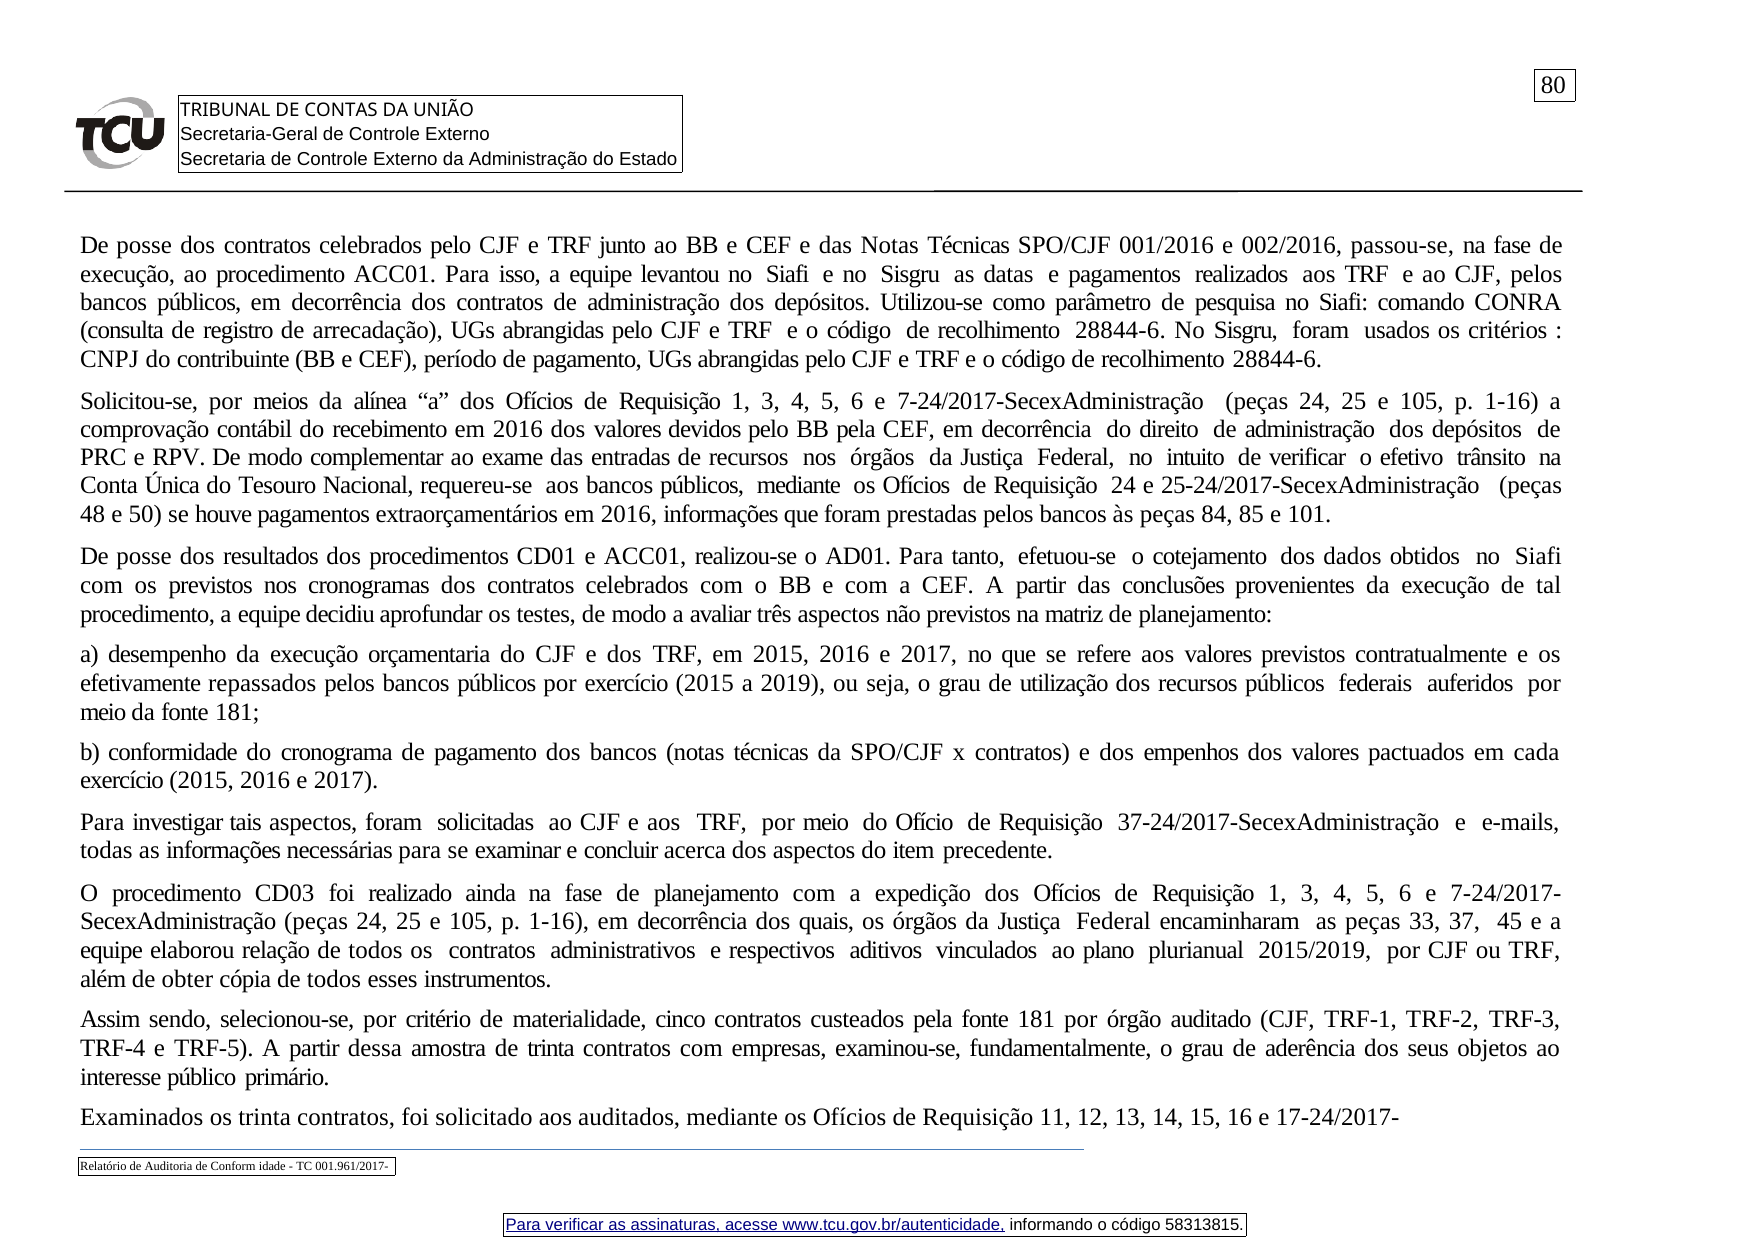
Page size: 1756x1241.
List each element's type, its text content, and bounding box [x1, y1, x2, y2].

text O procedimento CD03 foi realizado ainda na fase de planejamento com a expedição dos Ofícios de Requisição 1, 3, 4, 5, 6 e 7-24/2017- SecexAdministração (peças 24, 25 e 105, p. 1-16), em decorrência dos quais, os órgãos da Justiça Federal encaminharam as peças 33, 37, 45 e a equipe elaborou relação de todos os contratos administrativos e respectivos aditivos vinculados ao plano plurianual 2015/2019, por CJF ou TRF, além de obter cópia de todos esses instrumentos. [80, 878, 1562, 993]
text Para investigar tais aspectos, foram solicitadas ao CJF e aos TRF, por meio do Ofício de Requisição 37-24/2017-SecexAdministração e e-mails, todas as informações necessárias para se examinar e concluir acerca dos aspectos do item precedente. [80, 808, 1560, 864]
list desempenho da execução orçamentaria do CJF e dos TRF, em 2015, 2016 e 2017, no que se refere aos valores previstos contratualmente e os efetivamente repassados pelos bancos públicos por exercício (2015 a 2019), ou seja, o grau de utilização dos recursos públicos federais auferidos por meio da fonte 181; [80, 639, 1562, 725]
picture [75, 97, 165, 169]
list conformidade do cronograma de pagamento dos bancos (notas técnicas da SPO/CJF x contratos) e dos empenhos dos valores pactuados em cada exercício (2015, 2016 e 2017). [80, 737, 1559, 794]
text Assim sendo, selecionou-se, por critério de materialidade, cinco contratos custeados pela fonte 181 por órgão auditado (CJF, TRF-1, TRF-2, TRF-3, TRF-4 e TRF-5). A partir dessa amostra de trinta contratos com empresas, examinou-se, fundamentalmente, o grau de aderência dos seus objetos ao interesse público primário. [80, 1004, 1561, 1091]
text De posse dos resultados dos procedimentos CD01 e ACC01, realizou-se o AD01. Para tanto, efetuou-se o cotejamento dos dados obtidos no Siafi com os previstos nos cronogramas dos contratos celebrados com o BB e com a CEF. A partir das conclusões provenientes da execução de tal procedimento, a equipe decidiu aprofundar os testes, de modo a avaliar três aspectos não previstos na matriz de planejamento: [80, 541, 1562, 628]
text Solicitou-se, por meios da alínea “a” dos Ofícios de Requisição 1, 3, 4, 5, 6 e 7-24/2017-SecexAdministração (peças 24, 25 e 105, p. 1-16) a comprovação contábil do recebimento em 2016 dos valores devidos pelo BB pela CEF, em decorrência do direito de administração dos depósitos de PRC e RPV. De modo complementar ao exame das entradas de recursos nos órgãos da Justiça Federal, no intuito de verificar o efetivo trânsito na Conta Única do Tesouro Nacional, requereu-se aos bancos públicos, mediante os Ofícios de Requisição 24 e 25-24/2017-SecexAdministração (peças 48 e 50) se houve pagamentos extraorçamentários em 2016, informações que foram prestadas pelos bancos às peças 84, 85 e 101. [80, 387, 1562, 528]
text Examinados os trinta contratos, foi solicitado aos auditados, mediante os Ofícios de Requisição 11, 12, 13, 14, 15, 16 e 17-24/2017- [80, 1102, 1574, 1131]
text De posse dos contratos celebrados pelo CJF e TRF junto ao BB e CEF e das Notas Técnicas SPO/CJF 001/2016 e 002/2016, passou-se, na fase de execução, ao procedimento ACC01. Para isso, a equipe levantou no Siafi e no Sisgru as datas e pagamentos realizados aos TRF e ao CJF, pelos bancos públicos, em decorrência dos contratos de administração dos depósitos. Utilizou-se como parâmetro de pesquisa no Siafi: comando CONRA (consulta de registro de arrecadação), UGs abrangidas pelo CJF e TRF e o código de recolhimento 28844-6. No Sisgru, foram usados os critérios : CNPJ do contribuinte (BB e CEF), período de pagamento, UGs abrangidas pelo CJF e TRF e o código de recolhimento 28844-6. [80, 231, 1562, 372]
